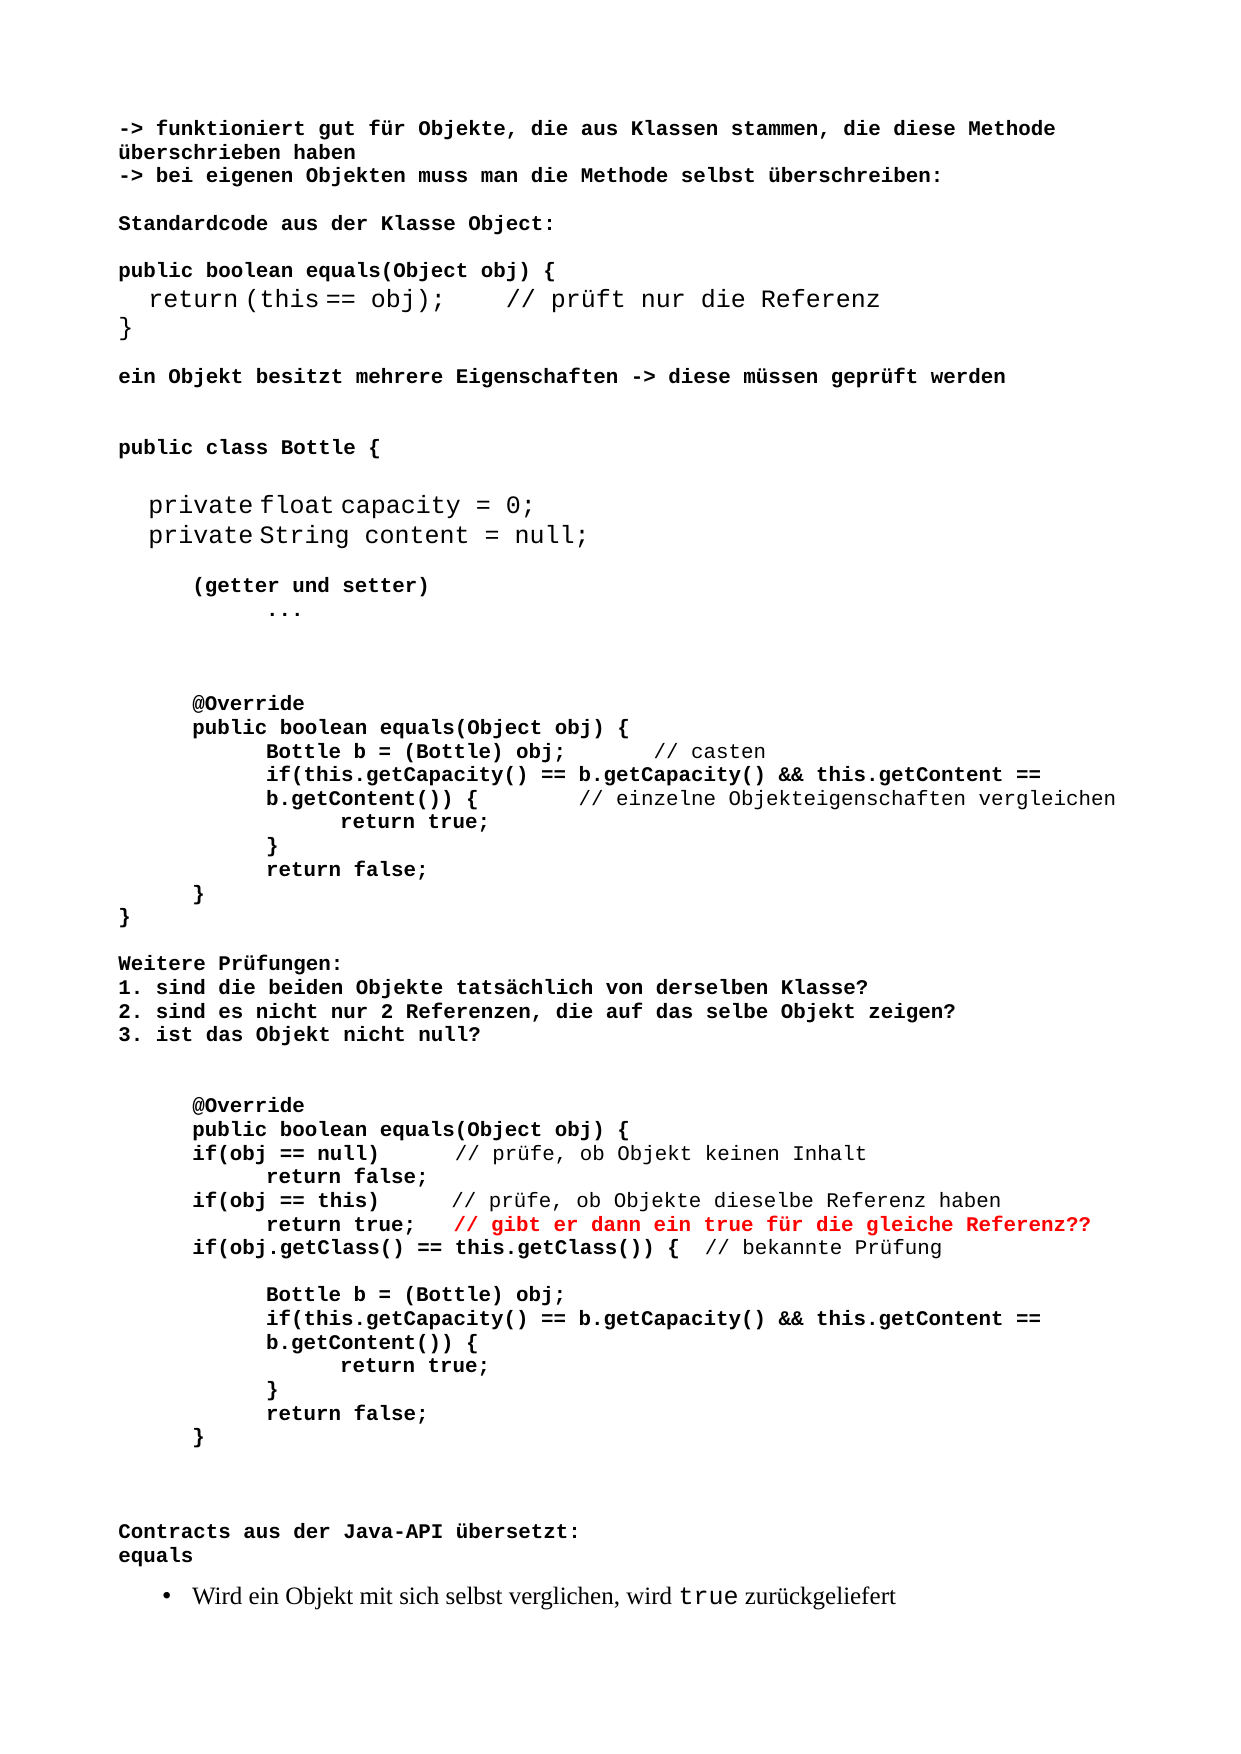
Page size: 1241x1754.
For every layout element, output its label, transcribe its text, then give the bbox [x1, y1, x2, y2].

text -> bei eigenen Objekten muss man die Methode selbst überschreiben: [118, 165, 1122, 189]
text } [118, 1426, 1122, 1450]
text if(obj == null) // prüfe, ob Objekt keinen Inhalt [118, 1143, 1122, 1166]
text 1. sind die beiden Objekte tatsächlich von derselben Klasse? [118, 977, 1122, 1001]
text public class Bottle { [118, 437, 1122, 461]
text if(this.getCapacity() == b.getCapacity() && this.getContent == b.getContent()) { // einzelne Objekteigenschaften vergleichen [118, 764, 1122, 812]
text return false; [118, 1166, 1122, 1190]
text } [118, 882, 1122, 906]
text return false; [118, 859, 1122, 882]
text if(obj == this) // prüfe, ob Objekte dieselbe Referenz haben [118, 1190, 1122, 1213]
text } [118, 835, 1122, 859]
text return true; // gibt er dann ein true für die gleiche Referenz?? [118, 1213, 1122, 1237]
text } [118, 314, 1122, 343]
text Contracts aus der Java-API übersetzt: [118, 1521, 1122, 1544]
text 2. sind es nicht nur 2 Referenzen, die auf das selbe Objekt zeigen? [118, 1001, 1122, 1024]
text -> funktioniert gut für Objekte, die aus Klassen stammen, die diese Methode überschrieben haben [118, 118, 1122, 165]
text 3. ist das Objekt nicht null? [118, 1024, 1122, 1048]
text ein Objekt besitzt mehrere Eigenschaften -> diese müssen geprüft werden [118, 366, 1122, 390]
text @Override [118, 1095, 1122, 1119]
text Standardcode aus der Klasse Object: [118, 213, 1122, 236]
text public boolean equals(Object obj) { [118, 260, 1122, 284]
text private String content = null; [118, 521, 1122, 551]
text return false; [118, 1403, 1122, 1426]
text if(this.getCapacity() == b.getCapacity() && this.getContent == b.getContent()) { [118, 1308, 1122, 1355]
text return true; [118, 1355, 1122, 1379]
text (getter und setter) [118, 575, 1122, 599]
text } [118, 906, 1122, 930]
text if(obj.getClass() == this.getClass()) { // bekannte Prüfung [118, 1237, 1122, 1261]
text private float capacity = 0; [118, 490, 1122, 521]
text return true; [118, 812, 1122, 835]
text public boolean equals(Object obj) { [118, 1119, 1122, 1143]
list Wird ein Objekt mit sich selbst verglichen, wird true zurückgeliefert [162, 1581, 1122, 1612]
text return (this == obj); // prüft nur die Referenz [118, 284, 1122, 314]
text public boolean equals(Object obj) { [118, 717, 1122, 741]
text equals [118, 1544, 1122, 1568]
text @Override [118, 693, 1122, 717]
text } [118, 1379, 1122, 1403]
text Bottle b = (Bottle) obj; // casten [118, 741, 1122, 764]
text Bottle b = (Bottle) obj; [118, 1284, 1122, 1308]
text ... [118, 599, 1122, 622]
text Weitere Prüfungen: [118, 953, 1122, 977]
